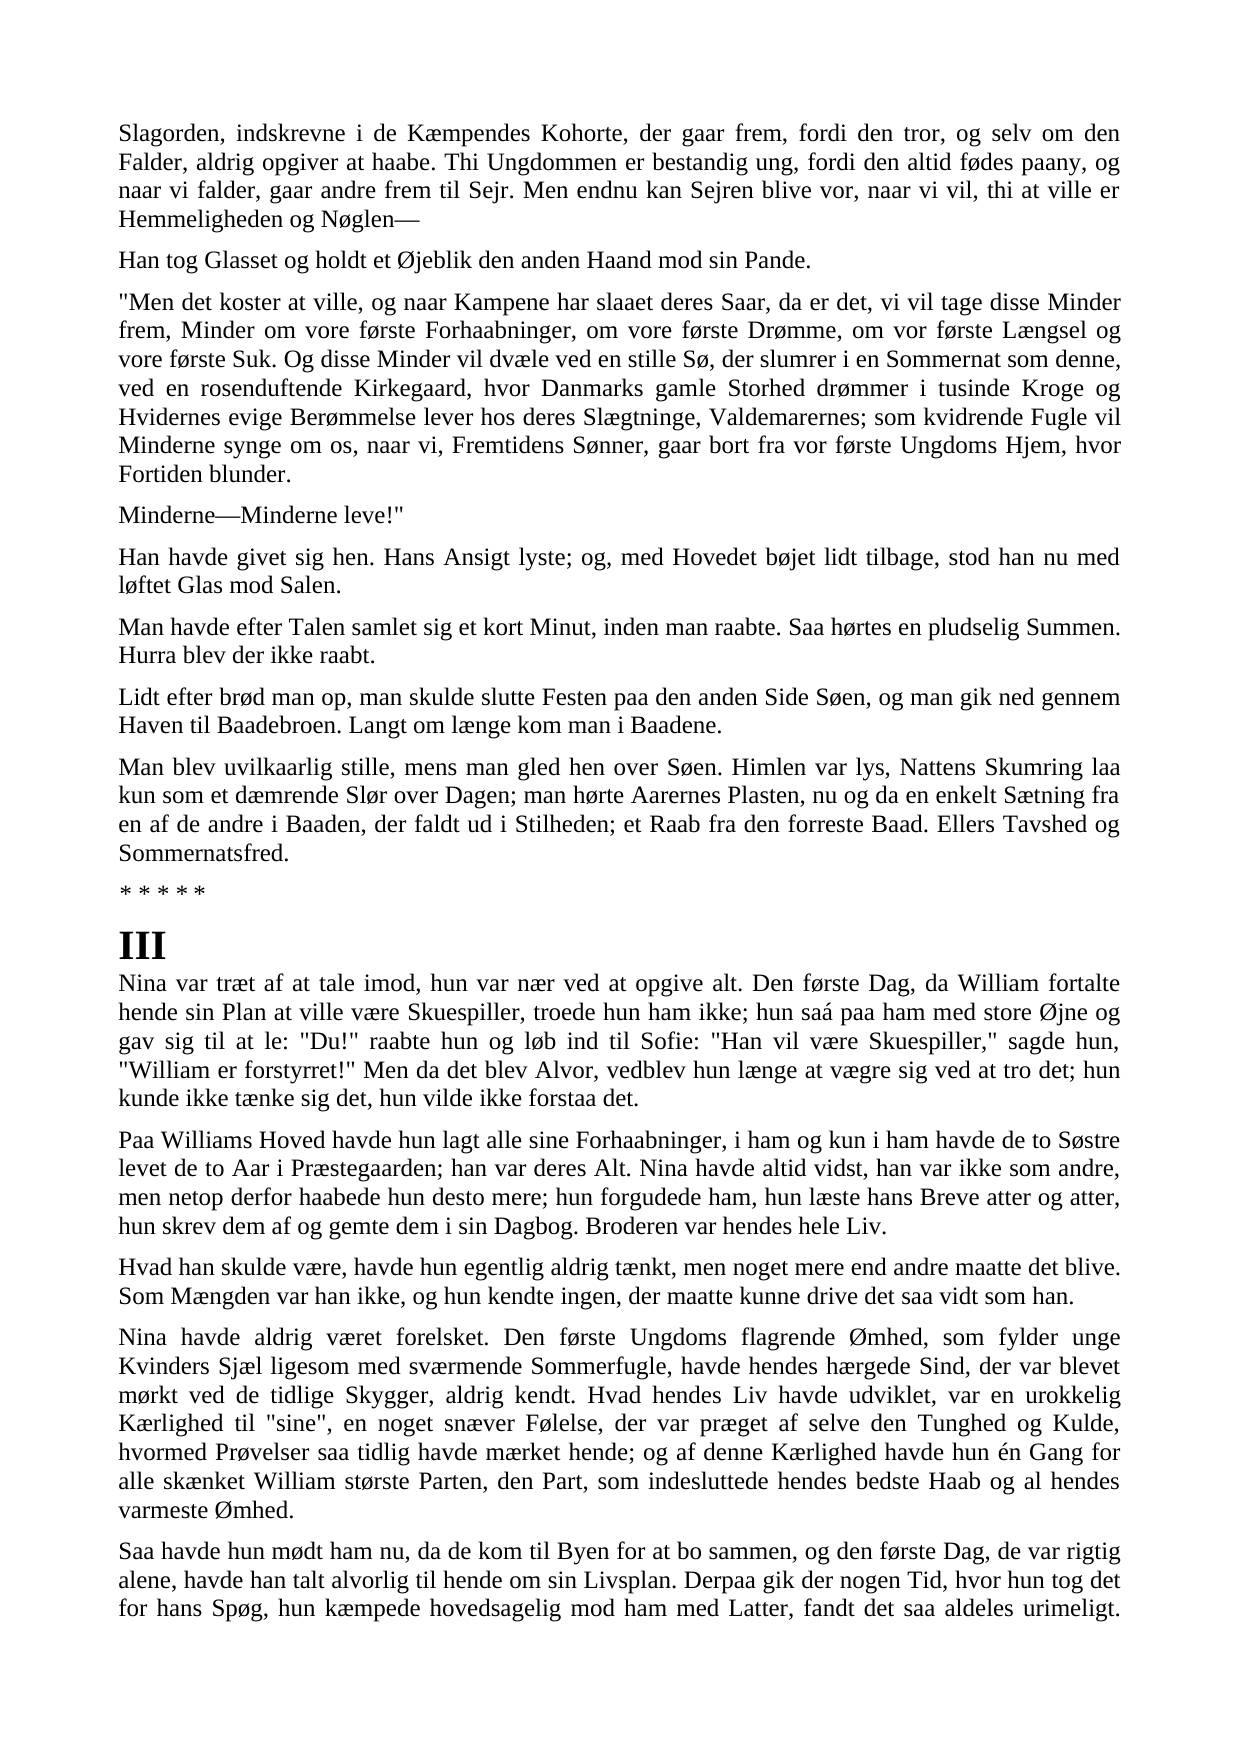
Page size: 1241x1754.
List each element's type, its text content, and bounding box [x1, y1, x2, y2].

text Saa havde hun mødt ham nu, da de kom til Byen for at bo sammen, og den første Dag, de var rigtig alene, havde han talt alvorlig til hende om sin Livsplan. Derpaa gik der nogen Tid, hvor hun tog det for hans Spøg, hun kæmpede hovedsagelig mod ham med Latter, fandt det saa aldeles urimeligt. [118, 1536, 1122, 1622]
text "Men det koster at ville, og naar Kampene har slaaet deres Saar, da er det, vi vil tage disse Minder frem, Minder om vore første Forhaabninger, om vore første Drømme, om vor første Længsel og vore første Suk. Og disse Minder vil dvæle ved en stille Sø, der slumrer i en Sommernat som denne, ved en rosenduftende Kirkegaard, hvor Danmarks gamle Storhed drømmer i tusinde Kroge og Hvidernes evige Berømmelse lever hos deres Slægtninge, Valdemarernes; som kvidrende Fugle vil Minderne synge om os, naar vi, Fremtidens Sønner, gaar bort fra vor første Ungdoms Hjem, hvor Fortiden blunder. [118, 287, 1122, 488]
text Man blev uvilkaarlig stille, mens man gled hen over Søen. Himlen var lys, Nattens Skumring laa kun som et dæmrende Slør over Dagen; man hørte Aarernes Plasten, nu og da en enkelt Sætning fra en af de andre i Baaden, der faldt ud i Stilheden; et Raab fra den forreste Baad. Ellers Tavshed og Sommernatsfred. [118, 752, 1122, 867]
subtitle III [118, 921, 1122, 968]
text * * * * * [118, 879, 1122, 908]
text Hvad han skulde være, havde hun egentlig aldrig tænkt, men noget mere end andre maatte det blive. Som Mængden var han ikke, og hun kendte ingen, der maatte kunne drive det saa vidt som han. [118, 1252, 1122, 1310]
text Han tog Glasset og holdt et Øjeblik den anden Haand mod sin Pande. [118, 246, 1122, 274]
text Minderne—Minderne leve!" [118, 501, 1122, 529]
text Paa Williams Hoved havde hun lagt alle sine Forhaabninger, i ham og kun i ham havde de to Søstre levet de to Aar i Præstegaarden; han var deres Alt. Nina havde altid vidst, han var ikke som andre, men netop derfor haabede hun desto mere; hun forgudede ham, hun læste hans Breve atter og atter, hun skrev dem af og gemte dem i sin Dagbog. Broderen var hendes hele Liv. [118, 1125, 1122, 1240]
text Slagorden, indskrevne i de Kæmpendes Kohorte, der gaar frem, fordi den tror, og selv om den Falder, aldrig opgiver at haabe. Thi Ungdommen er bestandig ung, fordi den altid fødes paany, og naar vi falder, gaar andre frem til Sejr. Men endnu kan Sejren blive vor, naar vi vil, thi at ville er Hemmeligheden og Nøglen— [118, 118, 1122, 233]
text Lidt efter brød man op, man skulde slutte Festen paa den anden Side Søen, og man gik ned gennem Haven til Baadebroen. Langt om længe kom man i Baadene. [118, 682, 1122, 739]
text Man havde efter Talen samlet sig et kort Minut, inden man raabte. Saa hørtes en pludselig Summen. Hurra blev der ikke raabt. [118, 612, 1122, 669]
text Nina havde aldrig været forelsket. Den første Ungdoms flagrende Ømhed, som fylder unge Kvinders Sjæl ligesom med sværmende Sommerfugle, havde hendes hærgede Sind, der var blevet mørkt ved de tidlige Skygger, aldrig kendt. Hvad hendes Liv havde udviklet, var en urokkelig Kærlighed til "sine", en noget snæver Følelse, der var præget af selve den Tunghed og Kulde, hvormed Prøvelser saa tidlig havde mærket hende; og af denne Kærlighed havde hun én Gang for alle skænket William største Parten, den Part, som indesluttede hendes bedste Haab og al hendes varmeste Ømhed. [118, 1322, 1122, 1523]
text Han havde givet sig hen. Hans Ansigt lyste; og, med Hovedet bøjet lidt tilbage, stod han nu med løftet Glas mod Salen. [118, 542, 1122, 599]
text Nina var træt af at tale imod, hun var nær ved at opgive alt. Den første Dag, da William fortalte hende sin Plan at ville være Skuespiller, troede hun ham ikke; hun saá paa ham med store Øjne og gav sig til at le: "Du!" raabte hun og løb ind til Sofie: "Han vil være Skuespiller," sagde hun, "William er forstyrret!" Men da det blev Alvor, vedblev hun længe at vægre sig ved at tro det; hun kunde ikke tænke sig det, hun vilde ikke forstaa det. [118, 968, 1122, 1112]
